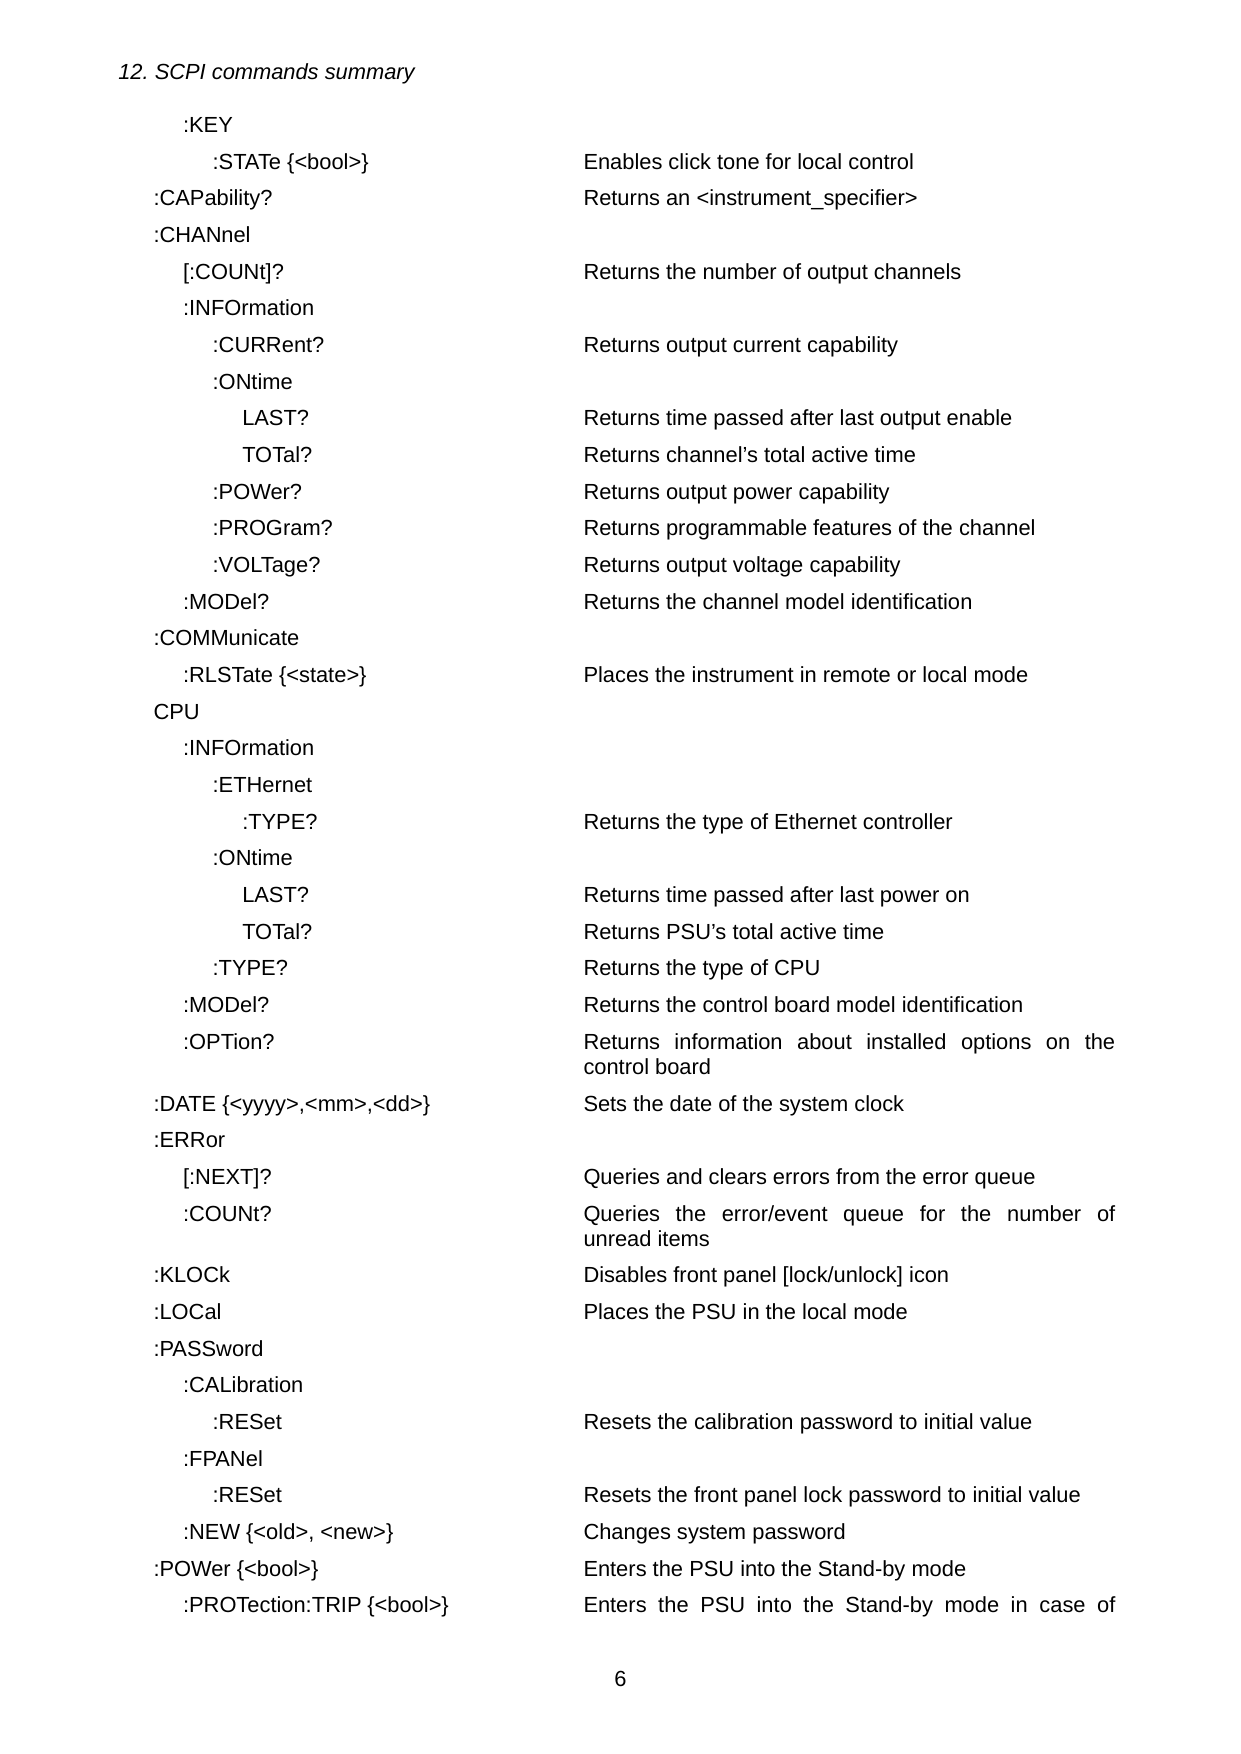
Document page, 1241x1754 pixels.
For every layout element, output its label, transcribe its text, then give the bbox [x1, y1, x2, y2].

table_cell Returns output power capability [578, 473, 1122, 509]
table_cell [:NEXT]? [118, 1158, 577, 1195]
table_cell Returns information about installed options on the control board [578, 1023, 1122, 1085]
table_cell :PROTection:TRIP {<bool>} [118, 1587, 577, 1623]
table_cell :KLOCk [118, 1257, 577, 1293]
table_cell Queries the error/event queue for the number of unread items [578, 1195, 1122, 1257]
table_cell :ONtime [118, 840, 577, 876]
table_cell [578, 216, 1122, 253]
table_cell LAST? [118, 876, 577, 913]
table_cell :TYPE? [118, 950, 577, 986]
table_cell [:COUNt]? [118, 253, 577, 289]
table_cell CPU [118, 693, 577, 729]
table_cell [578, 106, 1122, 143]
table_cell :RESet [118, 1403, 577, 1440]
table_cell TOTal? [118, 436, 577, 473]
table_cell :CURRent? [118, 326, 577, 363]
table_cell [578, 1121, 1122, 1158]
table_cell [578, 1330, 1122, 1367]
table_cell :PROGram? [118, 510, 577, 546]
table_cell :INFOrmation [118, 730, 577, 766]
table_cell :INFOrmation [118, 290, 577, 326]
table_cell :KEY [118, 106, 577, 143]
table_cell Places the PSU in the local mode [578, 1293, 1122, 1330]
table_cell Enters the PSU into the Stand-by mode in case of [578, 1587, 1122, 1623]
table_cell :COUNt? [118, 1195, 577, 1257]
table_cell [578, 693, 1122, 729]
table_cell Returns the channel model identification [578, 583, 1122, 619]
table_cell :CALibration [118, 1367, 577, 1403]
table_cell Changes system password [578, 1513, 1122, 1550]
table_cell :PASSword [118, 1330, 577, 1367]
table_cell :OPTion? [118, 1023, 577, 1085]
table_cell Returns the type of CPU [578, 950, 1122, 986]
table_cell [578, 363, 1122, 399]
table_cell Sets the date of the system clock [578, 1085, 1122, 1121]
table_cell [578, 1440, 1122, 1477]
table_cell :RESet [118, 1477, 577, 1513]
table_cell Returns the type of Ethernet controller [578, 803, 1122, 839]
table_cell :DATE {<yyyy>,<mm>,<dd>} [118, 1085, 577, 1121]
table_cell [578, 1367, 1122, 1403]
table_cell :STATe {<bool>} [118, 143, 577, 179]
table_cell Returns time passed after last output enable [578, 400, 1122, 436]
table_cell LAST? [118, 400, 577, 436]
table_cell Enters the PSU into the Stand-by mode [578, 1550, 1122, 1587]
table_cell :ERRor [118, 1121, 577, 1158]
table_cell :LOCal [118, 1293, 577, 1330]
table_cell :TYPE? [118, 803, 577, 839]
table_cell Returns output current capability [578, 326, 1122, 363]
table_cell :POWer {<bool>} [118, 1550, 577, 1587]
table_cell Returns the control board model identification [578, 986, 1122, 1023]
table_cell :FPANel [118, 1440, 577, 1477]
table_cell Enables click tone for local control [578, 143, 1122, 179]
table_cell Returns an <instrument_specifier> [578, 180, 1122, 216]
table_cell [578, 620, 1122, 656]
table_cell Places the instrument in remote or local mode [578, 656, 1122, 693]
table_cell :RLSTate {<state>} [118, 656, 577, 693]
table_cell Returns output voltage capability [578, 546, 1122, 583]
table_cell Resets the front panel lock password to initial value [578, 1477, 1122, 1513]
table_cell Returns channel’s total active time [578, 436, 1122, 473]
table_cell :MODel? [118, 986, 577, 1023]
table_cell Returns time passed after last power on [578, 876, 1122, 913]
table_cell :COMMunicate [118, 620, 577, 656]
table_cell [578, 730, 1122, 766]
table_cell Returns programmable features of the channel [578, 510, 1122, 546]
table_cell :POWer? [118, 473, 577, 509]
table_cell [578, 290, 1122, 326]
table_cell Queries and clears errors from the error queue [578, 1158, 1122, 1195]
table_cell :CHANnel [118, 216, 577, 253]
table_cell [578, 840, 1122, 876]
table_cell :ETHernet [118, 766, 577, 803]
table_cell Disables front panel [lock/unlock] icon [578, 1257, 1122, 1293]
table_cell TOTal? [118, 913, 577, 949]
table_cell :MODel? [118, 583, 577, 619]
table_cell :CAPability? [118, 180, 577, 216]
table_cell [578, 766, 1122, 803]
table_cell Returns the number of output channels [578, 253, 1122, 289]
table_cell :VOLTage? [118, 546, 577, 583]
table_cell :ONtime [118, 363, 577, 399]
table_cell Resets the calibration password to initial value [578, 1403, 1122, 1440]
table_cell Returns PSU’s total active time [578, 913, 1122, 949]
table_cell :NEW {<old>, <new>} [118, 1513, 577, 1550]
